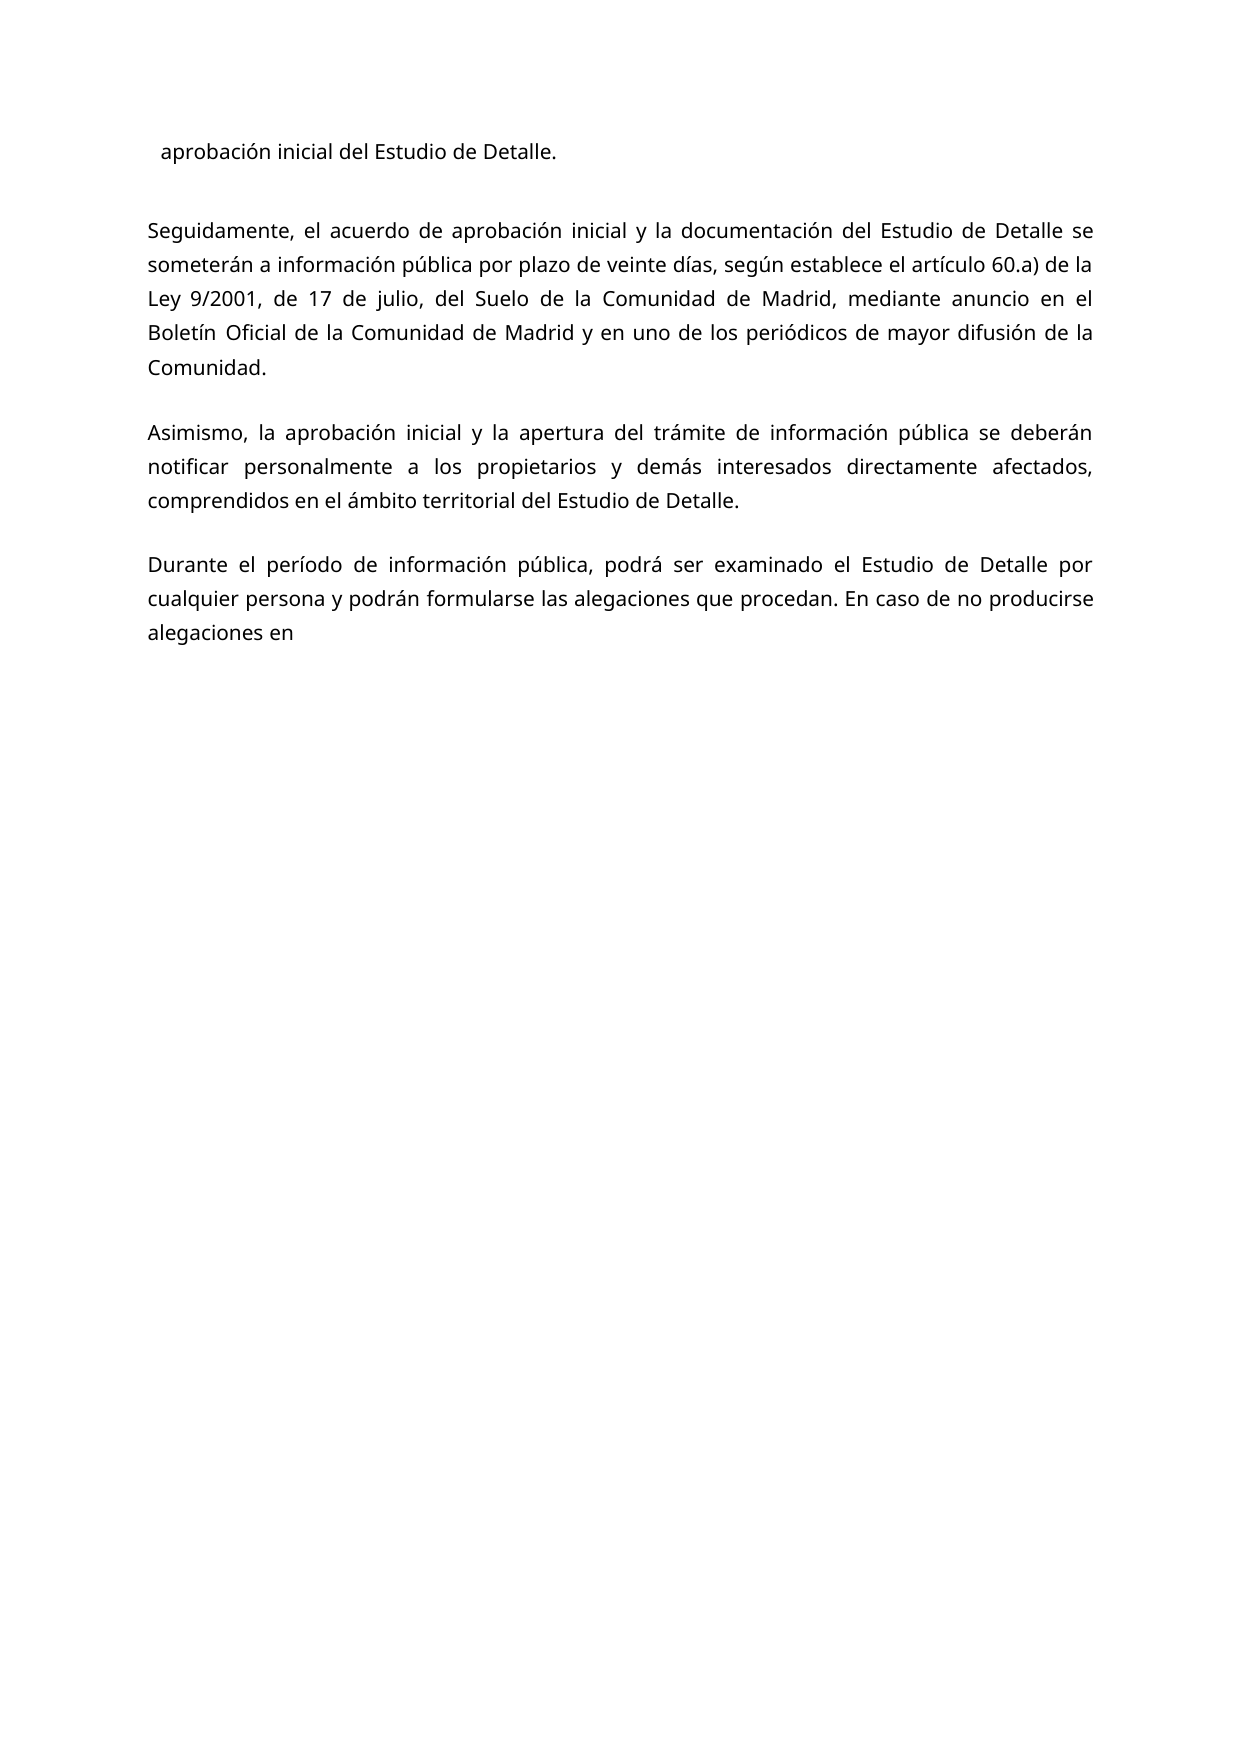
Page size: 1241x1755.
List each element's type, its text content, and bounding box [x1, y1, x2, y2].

text Asimismo, la aprobación inicial y la apertura del trámite de información pública se deberán notificar personalmente a los propietarios y demás interesados directamente afectados, comprendidos en el ámbito territorial del Estudio de Detalle. [147, 418, 1094, 514]
text Durante el período de información pública, podrá ser examinado el Estudio de Detalle por cualquier persona y podrán formularse las alegaciones que procedan. En caso de no producirse alegaciones en [147, 550, 1094, 647]
text aprobación inicial del Estudio de Detalle. [160, 137, 1072, 166]
text Seguidamente, el acuerdo de aprobación inicial y la documentación del Estudio de Detalle se someterán a información pública por plazo de veinte días, según establece el artículo 60.a) de la Ley 9/2001, de 17 de julio, del Suelo de la Comunidad de Madrid, mediante anuncio en el Boletín Oficial de la Comunidad de Madrid y en uno de los periódicos de mayor difusión de la Comunidad. [147, 216, 1094, 381]
